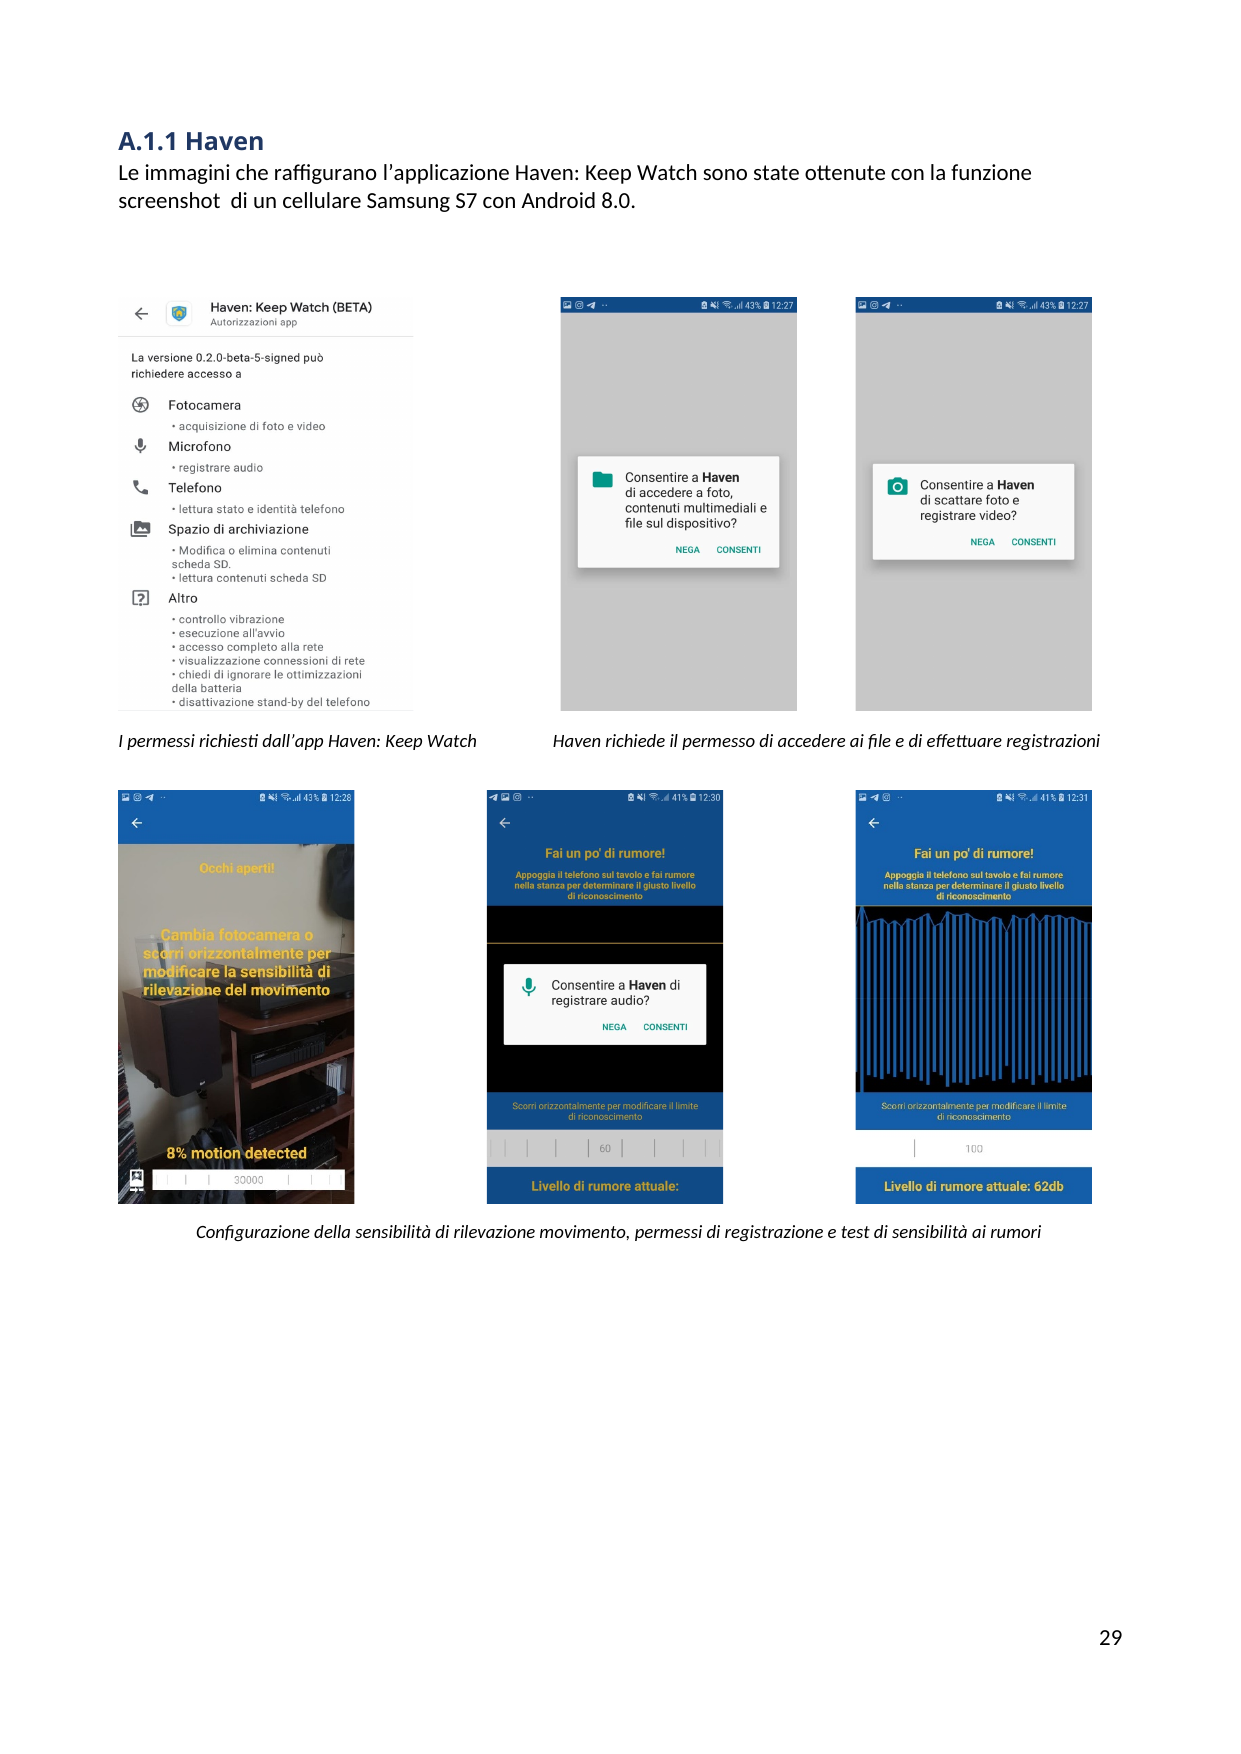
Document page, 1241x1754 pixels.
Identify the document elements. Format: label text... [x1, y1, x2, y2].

text Configurazione della sensibilità di rilevazione movimento, permessi di registrazione e test di sensibilità ai rumori [118, 1220, 1122, 1243]
text I permessi richiesti dall’app Haven: Keep Watch Haven richiede il permesso di accedere ai file e di effettuare registrazioni [118, 728, 1122, 753]
text Le immagini che raffigurano l’applicazione Haven: Keep Watch sono state ottenute con la funzione screenshot di un cellulare Samsung S7 con Android 8.0. [118, 158, 1122, 214]
subtitle A.1.1 Haven [118, 124, 1122, 158]
